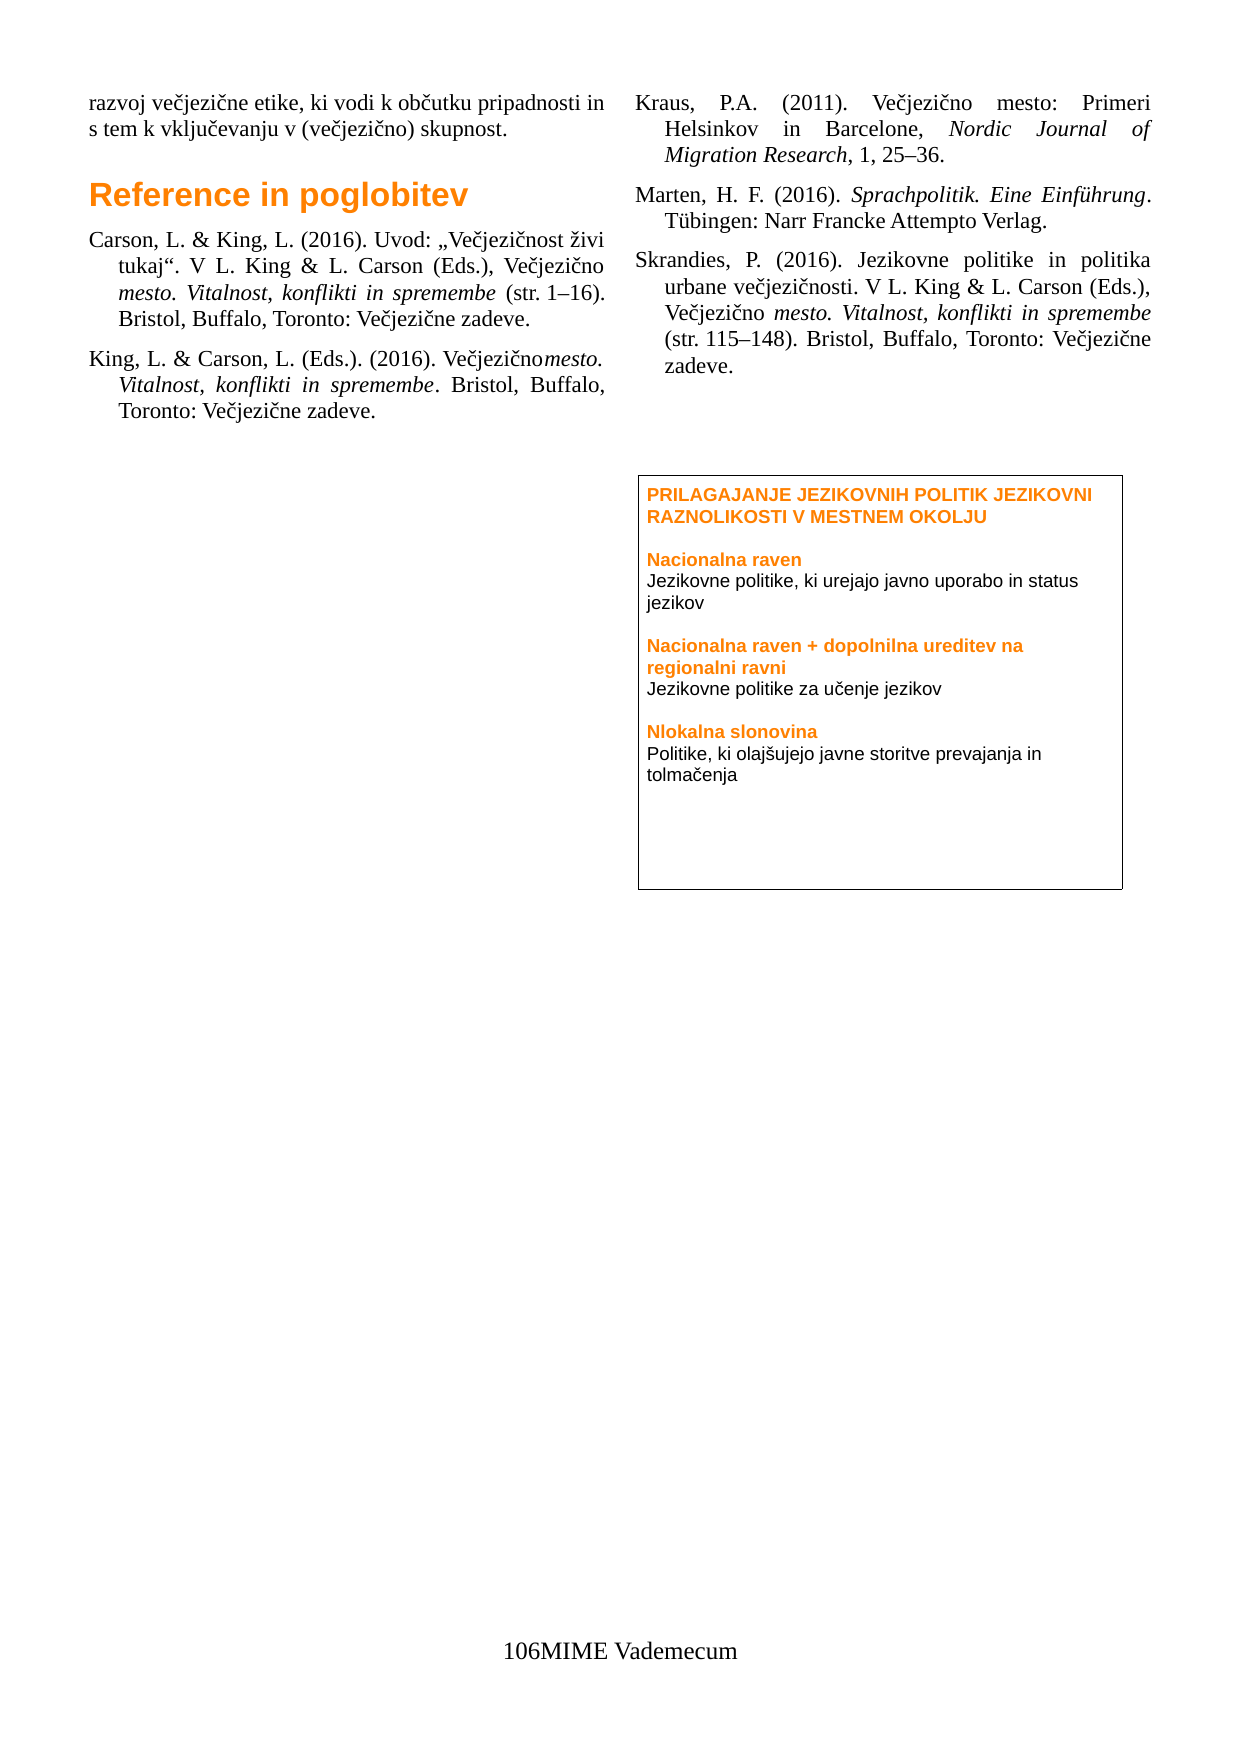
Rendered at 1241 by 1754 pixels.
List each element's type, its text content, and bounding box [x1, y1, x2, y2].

text Kraus, P.A. (2011). Večjezično mesto: Primeri Helsinkov in Barcelone, Nordic Journal of Migration Research, 1, 25–36. [635, 88, 1152, 168]
text Carson, L. & King, L. (2016). Uvod: „Večjezičnost živi tukaj“. V L. King & L. Carson (Eds.), Večjezično mesto. Vitalnost, konflikti in spremembe (str. 1–16). Bristol, Buffalo, Toronto: Večjezične zadeve. [88, 226, 605, 332]
text Skrandies, P. (2016). Jezikovne politike in politika urbane večjezičnosti. V L. King & L. Carson (Eds.), Večjezično mesto. Vitalnost, konflikti in spremembe (str. 115–148). Bristol, Buffalo, Toronto: Večjezične zadeve. [635, 246, 1152, 378]
text PRILAGAJANJE JEZIKOVNIH POLITIK JEZIKOVNI RAZNOLIKOSTI V MESTNEM OKOLJU [647, 484, 1113, 527]
text Marten, H. F. (2016). Sprachpolitik. Eine Einführung. Tübingen: Narr Francke Attempto Verlag. [635, 181, 1152, 233]
subtitle Reference in poglobitev [88, 175, 605, 214]
text Nacionalna raven [647, 549, 1113, 570]
text King, L. & Carson, L. (Eds.). (2016). Večjezičnomesto. Vitalnost, konflikti in spremembe. Bristol, Buffalo, Toronto: Večjezične zadeve. [88, 345, 605, 424]
text Politike, ki olajšujejo javne storitve prevajanja in tolmačenja [647, 743, 1113, 786]
text [639, 476, 1122, 889]
text Nlokalna slonovina [647, 721, 1113, 743]
text Nacionalna raven + dopolnilna ureditev na regionalni ravni [647, 635, 1113, 678]
text razvoj večjezične etike, ki vodi k občutku pripadnosti in s tem k vključevanju v (večjezično) skupnost. [88, 88, 605, 141]
text Jezikovne politike za učenje jezikov [647, 678, 1113, 699]
text Jezikovne politike, ki urejajo javno uporabo in status jezikov [647, 570, 1113, 613]
